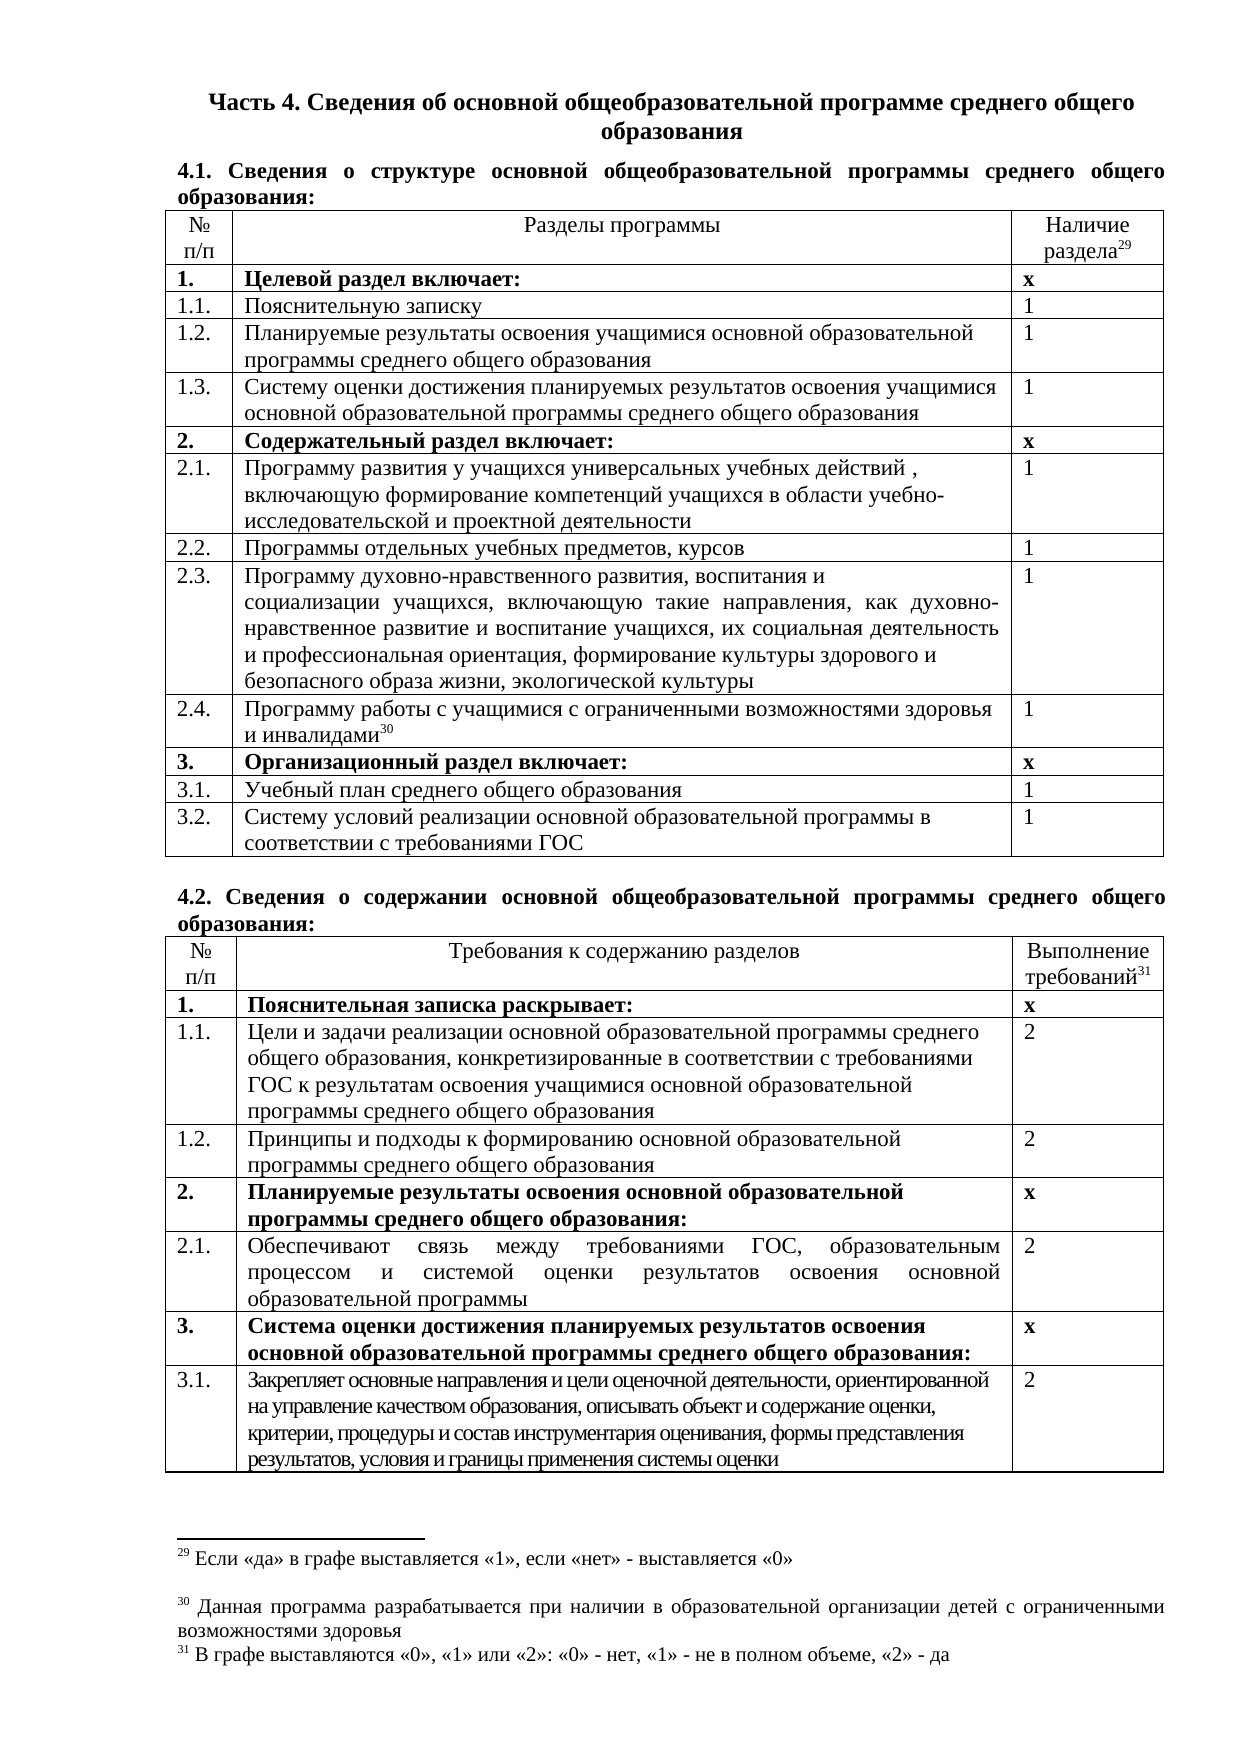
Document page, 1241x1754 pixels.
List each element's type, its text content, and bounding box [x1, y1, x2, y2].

table_cell Программу работы с учащимися с ограниченными возможностями здоровья и инвалидами [233, 695, 1011, 747]
table_cell 1 [1012, 292, 1163, 318]
table_cell 3. [166, 1312, 236, 1365]
table_cell Обеспечивают связь между требованиями ГОС, образовательным процессом и системой оценки результатов освоения основной образовательной программы [237, 1232, 1012, 1311]
table_cell х [1012, 427, 1163, 453]
table_cell Содержательный раздел включает: [233, 427, 1011, 453]
table_cell 2 [1013, 1366, 1163, 1471]
table_header № п/п [166, 937, 236, 990]
table_cell 1 [1012, 319, 1163, 372]
table_cell 1 [1012, 373, 1163, 426]
table_cell Система оценки достижения планируемых результатов освоения основной образовательной программы среднего общего образования: [237, 1312, 1012, 1365]
table_cell 1.1. [166, 1018, 236, 1123]
table_header Разделы программы [233, 211, 1011, 263]
table_cell Программы отдельных учебных предметов, курсов [233, 534, 1011, 561]
table_cell Цели и задачи реализации основной образовательной программы среднего общего образования, конкретизированные в соответствии с требованиями ГОС к результатам освоения учащимися основной образовательной программы среднего общего образования [237, 1018, 1012, 1123]
table_cell 2.2. [166, 534, 232, 561]
table_cell 1. [166, 991, 236, 1017]
table_cell 2. [166, 1178, 236, 1231]
table_cell 1. [166, 265, 232, 291]
table_cell 1.2. [166, 319, 232, 372]
table_header Выполнение требований [1013, 937, 1163, 990]
table_cell х [1012, 265, 1163, 291]
table_cell 1 [1012, 534, 1163, 561]
table_cell 2 [1013, 1018, 1163, 1123]
table_cell Систему оценки достижения планируемых результатов освоения учащимися основной образовательной программы среднего общего образования [233, 373, 1011, 426]
table_cell 1 [1012, 454, 1163, 533]
table_cell 1 [1012, 562, 1163, 693]
table_cell 1.3. [166, 373, 232, 426]
table_header № п/п [166, 211, 232, 263]
text Часть 4. Сведения об основной общеобразовательной программе среднего общего образования [177, 87, 1166, 144]
text 4.2. Сведения о содержании основной общеобразовательной программы среднего общего образования: [177, 883, 1166, 936]
table_cell Планируемые результаты освоения основной образовательной программы среднего общего образования: [237, 1178, 1012, 1231]
table_cell 2. [166, 427, 232, 453]
table_cell Целевой раздел включает: [233, 265, 1011, 291]
table_cell Организационный раздел включает: [233, 748, 1011, 775]
table_cell 2.4. [166, 695, 232, 747]
table_header Требования к содержанию разделов [237, 937, 1012, 990]
table_cell х [1013, 991, 1163, 1017]
table_cell 1 [1012, 695, 1163, 747]
table_cell 1 [1012, 776, 1163, 802]
table_cell Закрепляет основные направления и цели оценочной деятельности, ориентированной на управление качеством образования, описывать объект и содержание оценки, критерии, процедуры и состав инструментария оценивания, формы представления результатов, условия и границы применения системы оценки [237, 1366, 1012, 1471]
table_cell х [1013, 1312, 1163, 1365]
table_cell 3.1. [166, 1366, 236, 1471]
table_cell 2.1. [166, 454, 232, 533]
table_cell 2 [1013, 1125, 1163, 1177]
table_cell 1 [1012, 803, 1163, 856]
text 4.1. Сведения о структуре основной общеобразовательной программы среднего общего образования: [177, 157, 1166, 210]
table_cell Пояснительную записку [233, 292, 1011, 318]
table_cell 3. [166, 748, 232, 775]
table_cell 1.1. [166, 292, 232, 318]
table_cell Принципы и подходы к формированию основной образовательной программы среднего общего образования [237, 1125, 1012, 1177]
table_cell Учебный план среднего общего образования [233, 776, 1011, 802]
table_cell Планируемые результаты освоения учащимися основной образовательной программы среднего общего образования [233, 319, 1011, 372]
table_cell Систему условий реализации основной образовательной программы в соответствии с требованиями ГОС [233, 803, 1011, 856]
table_cell 2.3. [166, 562, 232, 693]
table_cell Программу развития у учащихся универсальных учебных действий , включающую формирование компетенций учащихся в области учебно- исследовательской и проектной деятельности [233, 454, 1011, 533]
table_cell 3.2. [166, 803, 232, 856]
table_cell Пояснительная записка раскрывает: [237, 991, 1012, 1017]
table_cell 3.1. [166, 776, 232, 802]
table_cell 1.2. [166, 1125, 236, 1177]
table_cell 2.1. [166, 1232, 236, 1311]
table_cell х [1012, 748, 1163, 775]
table_cell 2 [1013, 1232, 1163, 1311]
table_header Наличие раздела [1012, 211, 1163, 263]
table_cell Программу духовно-нравственного развития, воспитания и социализации учащихся, включающую такие направления, как духовно-нравственное развитие и воспитание учащихся, их социальная деятельность и профессиональная ориентация, формирование культуры здорового и безопасного образа жизни, экологической культуры [233, 562, 1011, 693]
table_cell х [1013, 1178, 1163, 1231]
